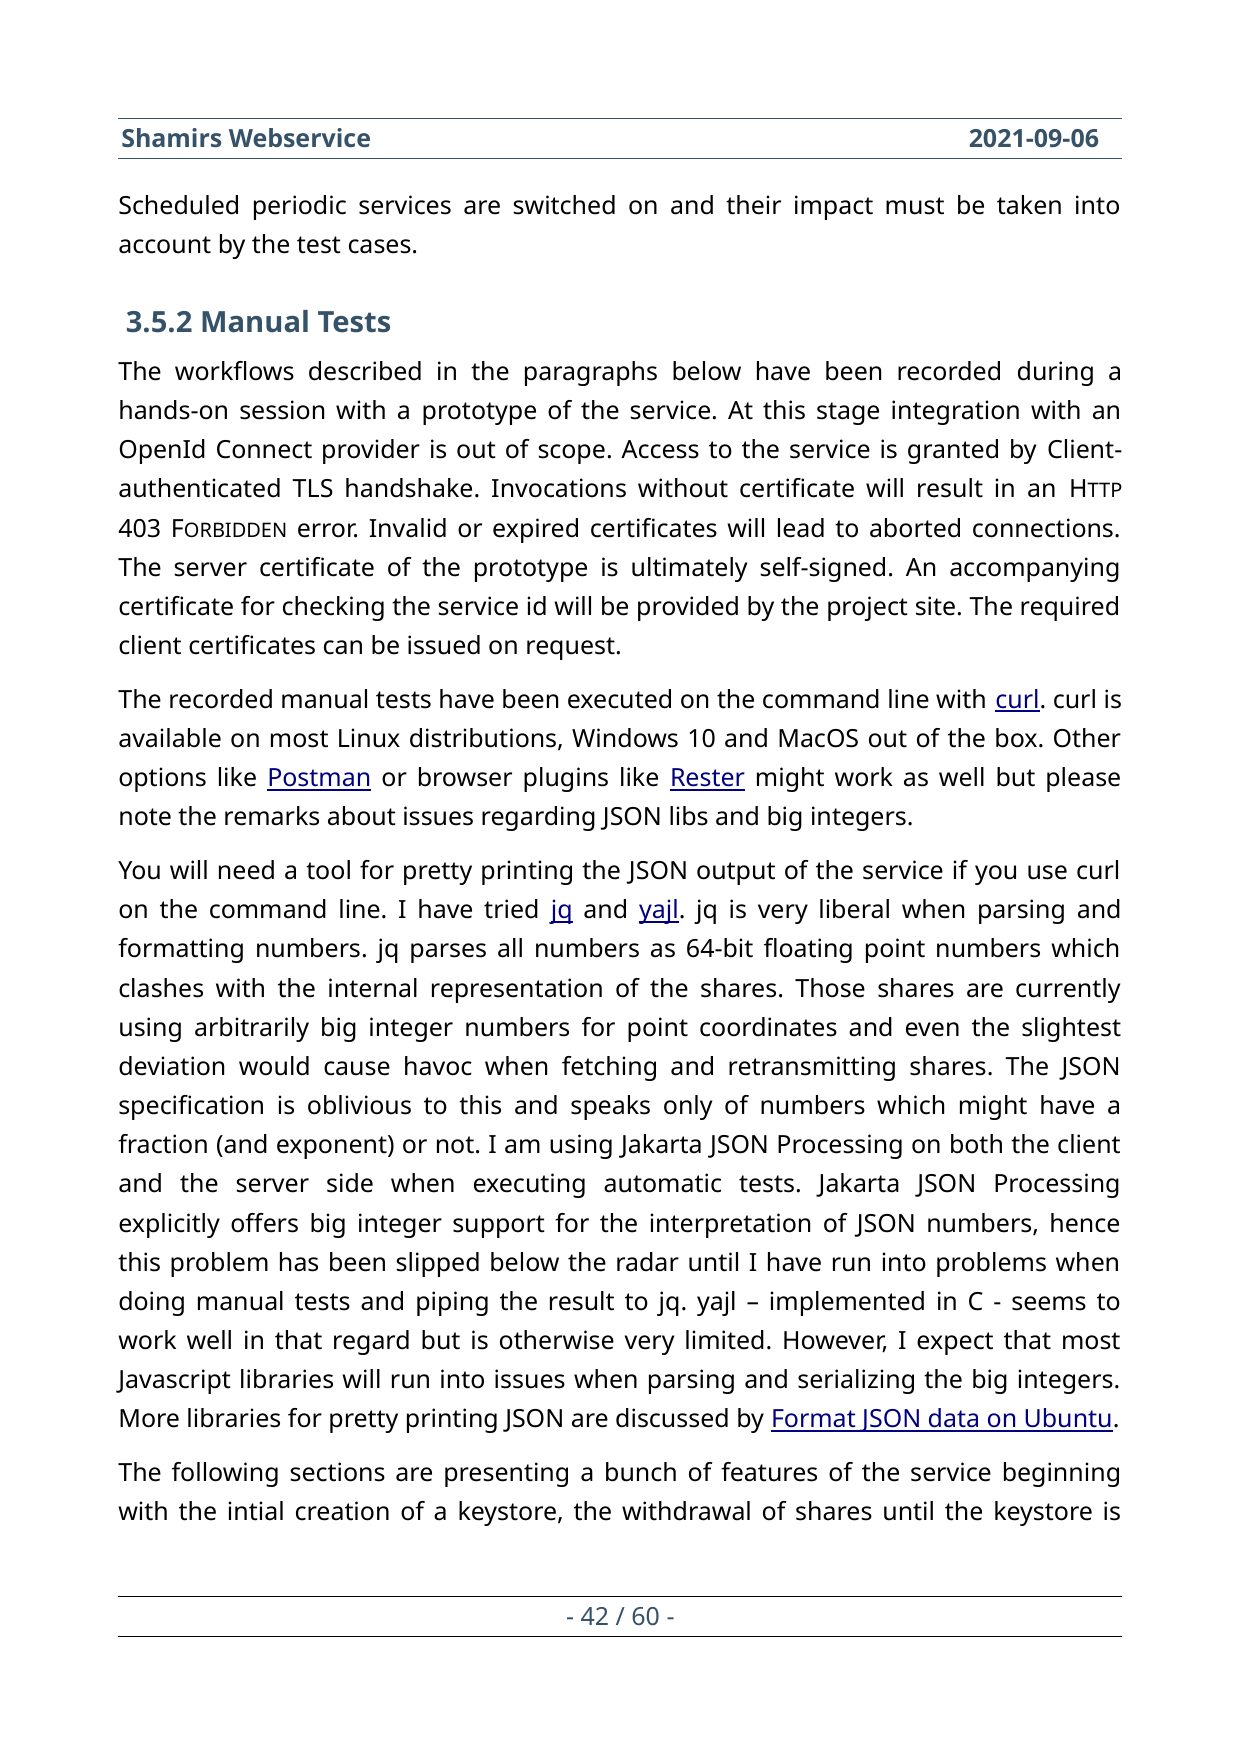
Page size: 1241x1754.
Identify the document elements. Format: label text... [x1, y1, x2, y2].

text You will need a tool for pretty printing the JSON output of the service if you use curl on the command line. I have tried jq and yajl. jq is very liberal when parsing and formatting numbers. jq parses all numbers as 64-bit floating point numbers which clashes with the internal representation of the shares. Those shares are currently using arbitrarily big integer numbers for point coordinates and even the slightest deviation would cause havoc when fetching and retransmitting shares. The JSON specification is oblivious to this and speaks only of numbers which might have a fraction (and exponent) or not. I am using Jakarta JSON Processing on both the client and the server side when executing automatic tests. Jakarta JSON Processing explicitly offers big integer support for the interpretation of JSON numbers, hence this problem has been slipped below the radar until I have run into problems when doing manual tests and piping the result to jq. yajl – implemented in C - seems to work well in that regard but is otherwise very limited. However, I expect that most Javascript libraries will run into issues when parsing and serializing the big integers. More libraries for pretty printing JSON are discussed by Format JSON data on Ubuntu. [118, 853, 1122, 1435]
text Scheduled periodic services are switched on and their impact must be taken into account by the test cases. [118, 188, 1122, 261]
text The recorded manual tests have been executed on the command line with curl. curl is available on most Linux distributions, Windows 10 and MacOS out of the box. Other options like Postman or browser plugins like Rester might work as well but please note the remarks about issues regarding JSON libs and big integers. [118, 682, 1122, 833]
text The workflows described in the paragraphs below have been recorded during a hands-on session with a prototype of the service. At this stage integration with an OpenId Connect provider is out of scope. Access to the service is granted by Client-authenticated TLS handshake. Invocations without certificate will result in an Http 403 Forbidden error. Invalid or expired certificates will lead to aborted connections. The server certificate of the prototype is ultimately self-signed. An accompanying certificate for checking the service id will be provided by the project site. The required client certificates can be issued on request. [118, 354, 1122, 662]
subtitle Manual Tests [118, 301, 1122, 341]
text The following sections are presenting a bunch of features of the service beginning with the intial creation of a keystore, the withdrawal of shares until the keystore is [118, 1455, 1122, 1528]
